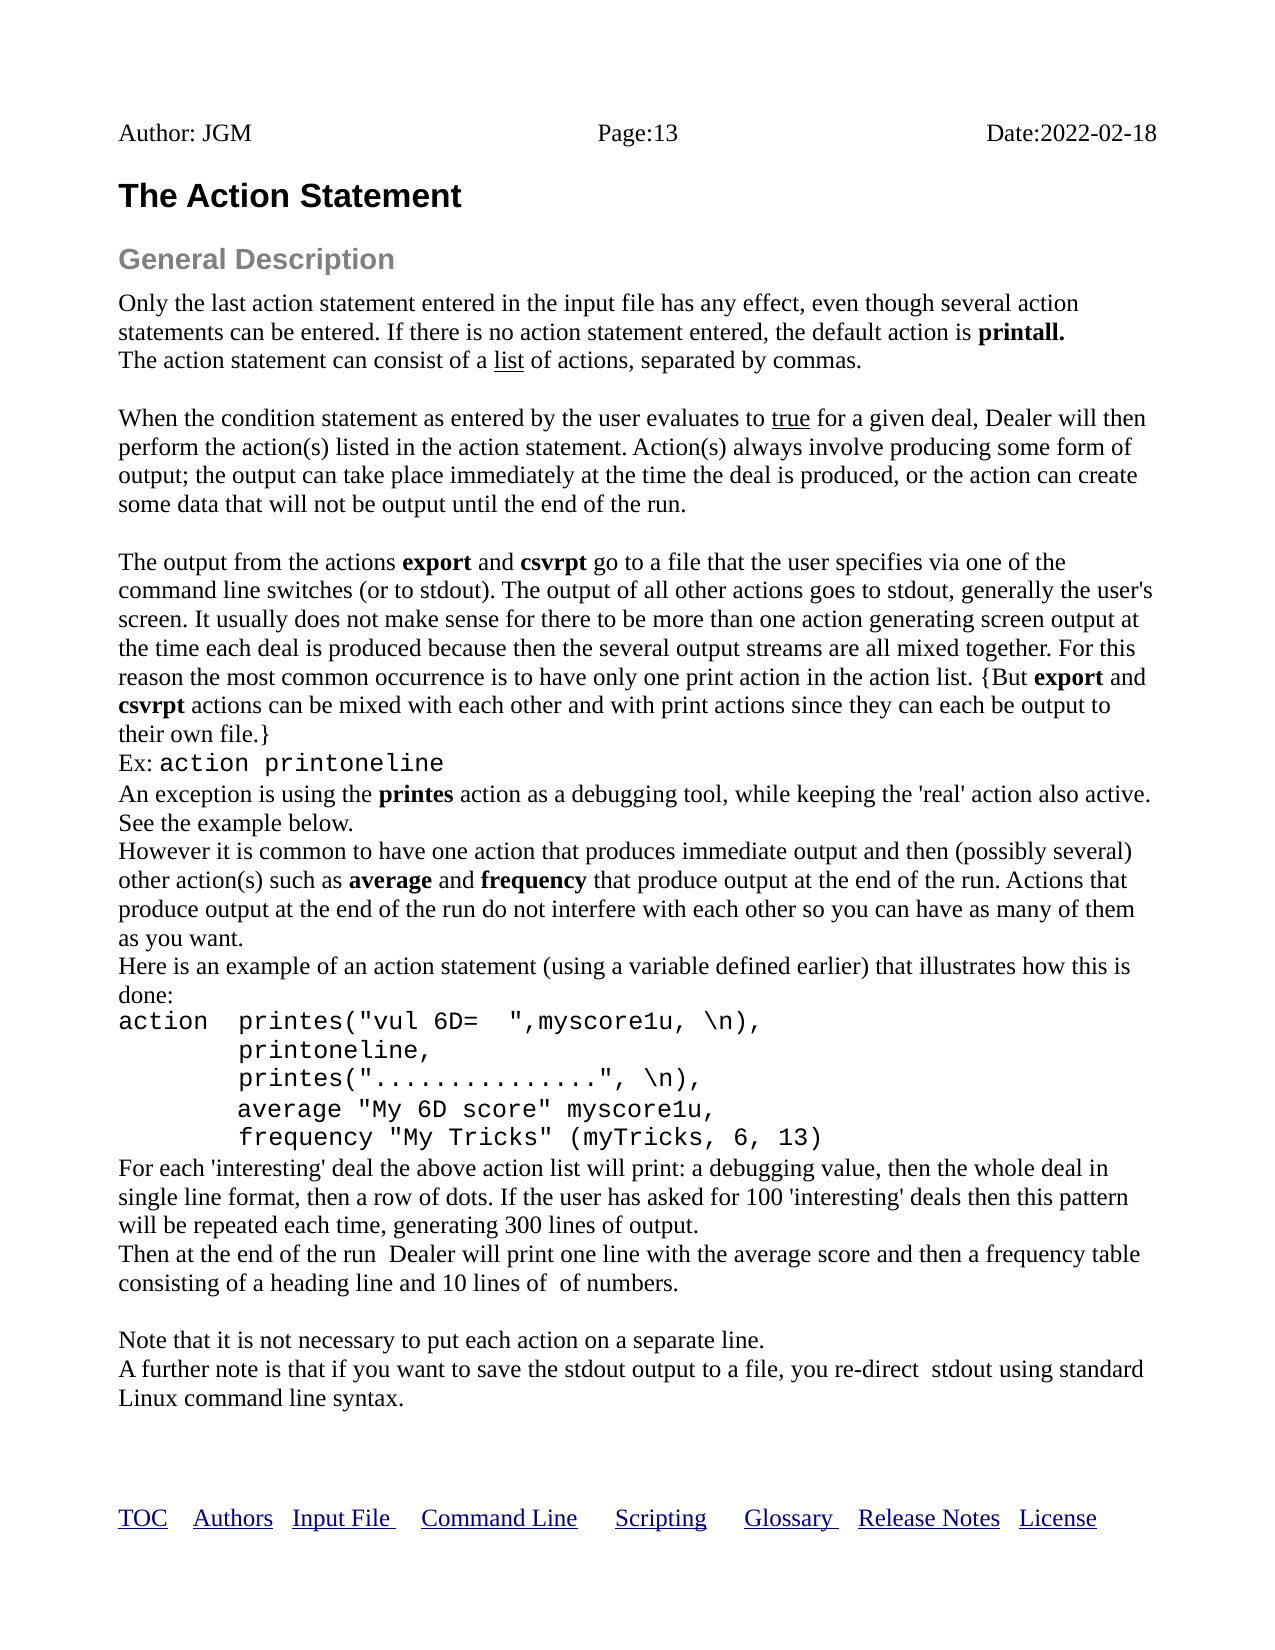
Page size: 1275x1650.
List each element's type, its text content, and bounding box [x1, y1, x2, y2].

text Here is an example of an action statement (using a variable defined earlier) that illustrates how this is done: [118, 951, 1157, 1009]
text An exception is using the printes action as a debugging tool, while keeping the 'real' action also active. See the example below. [118, 779, 1157, 836]
text A further note is that if you want to save the stdout output to a file, you re-direct stdout using standard Linux command line syntax. [118, 1354, 1157, 1412]
text printoneline, [118, 1037, 1157, 1066]
text The action statement can consist of a list of actions, separated by commas. [118, 346, 1157, 374]
subtitle General Description [118, 242, 1157, 276]
text printes("...............", \n), [118, 1066, 1157, 1094]
text action printes("vul 6D= ",myscore1u, \n), [118, 1009, 1157, 1037]
subtitle The Action Statement [118, 176, 1157, 215]
text For each 'interesting' deal the above action list will print: a debugging value, then the whole deal in single line format, then a row of dots. If the user has asked for 100 'interesting' deals then this pattern will be repeated each time, generating 300 lines of output. [118, 1153, 1157, 1239]
text Only the last action statement entered in the input file has any effect, even though several action statements can be entered. If there is no action statement entered, the default action is printall. [118, 288, 1157, 346]
text average "My 6D score" myscore1u, [118, 1094, 1157, 1125]
text When the condition statement as entered by the user evaluates to true for a given deal, Dealer will then perform the action(s) listed in the action statement. Action(s) always involve producing some form of output; the output can take place immediately at the time the deal is produced, or the action can create some data that will not be output until the end of the run. [118, 403, 1157, 518]
text The output from the actions export and csvrpt go to a file that the user specifies via one of the command line switches (or to stdout). The output of all other actions goes to stdout, generally the user's screen. It usually does not make sense for there to be more than one action generating screen output at the time each deal is produced because then the several output streams are all mixed together. For this reason the most common occurrence is to have only one print action in the action list. {But export and csvrpt actions can be mixed with each other and with print actions since they can each be output to their own file.} [118, 547, 1157, 748]
text Ex: action printoneline [118, 748, 1157, 779]
text However it is common to have one action that produces immediate output and then (possibly several) other action(s) such as average and frequency that produce output at the end of the run. Actions that produce output at the end of the run do not interfere with each other so you can have as many of them as you want. [118, 836, 1157, 951]
text Note that it is not necessary to put each action on a separate line. [118, 1326, 1157, 1354]
text frequency "My Tricks" (myTricks, 6, 13) [118, 1125, 1157, 1153]
text Then at the end of the run Dealer will print one line with the average score and then a frequency table consisting of a heading line and 10 lines of of numbers. [118, 1239, 1157, 1297]
